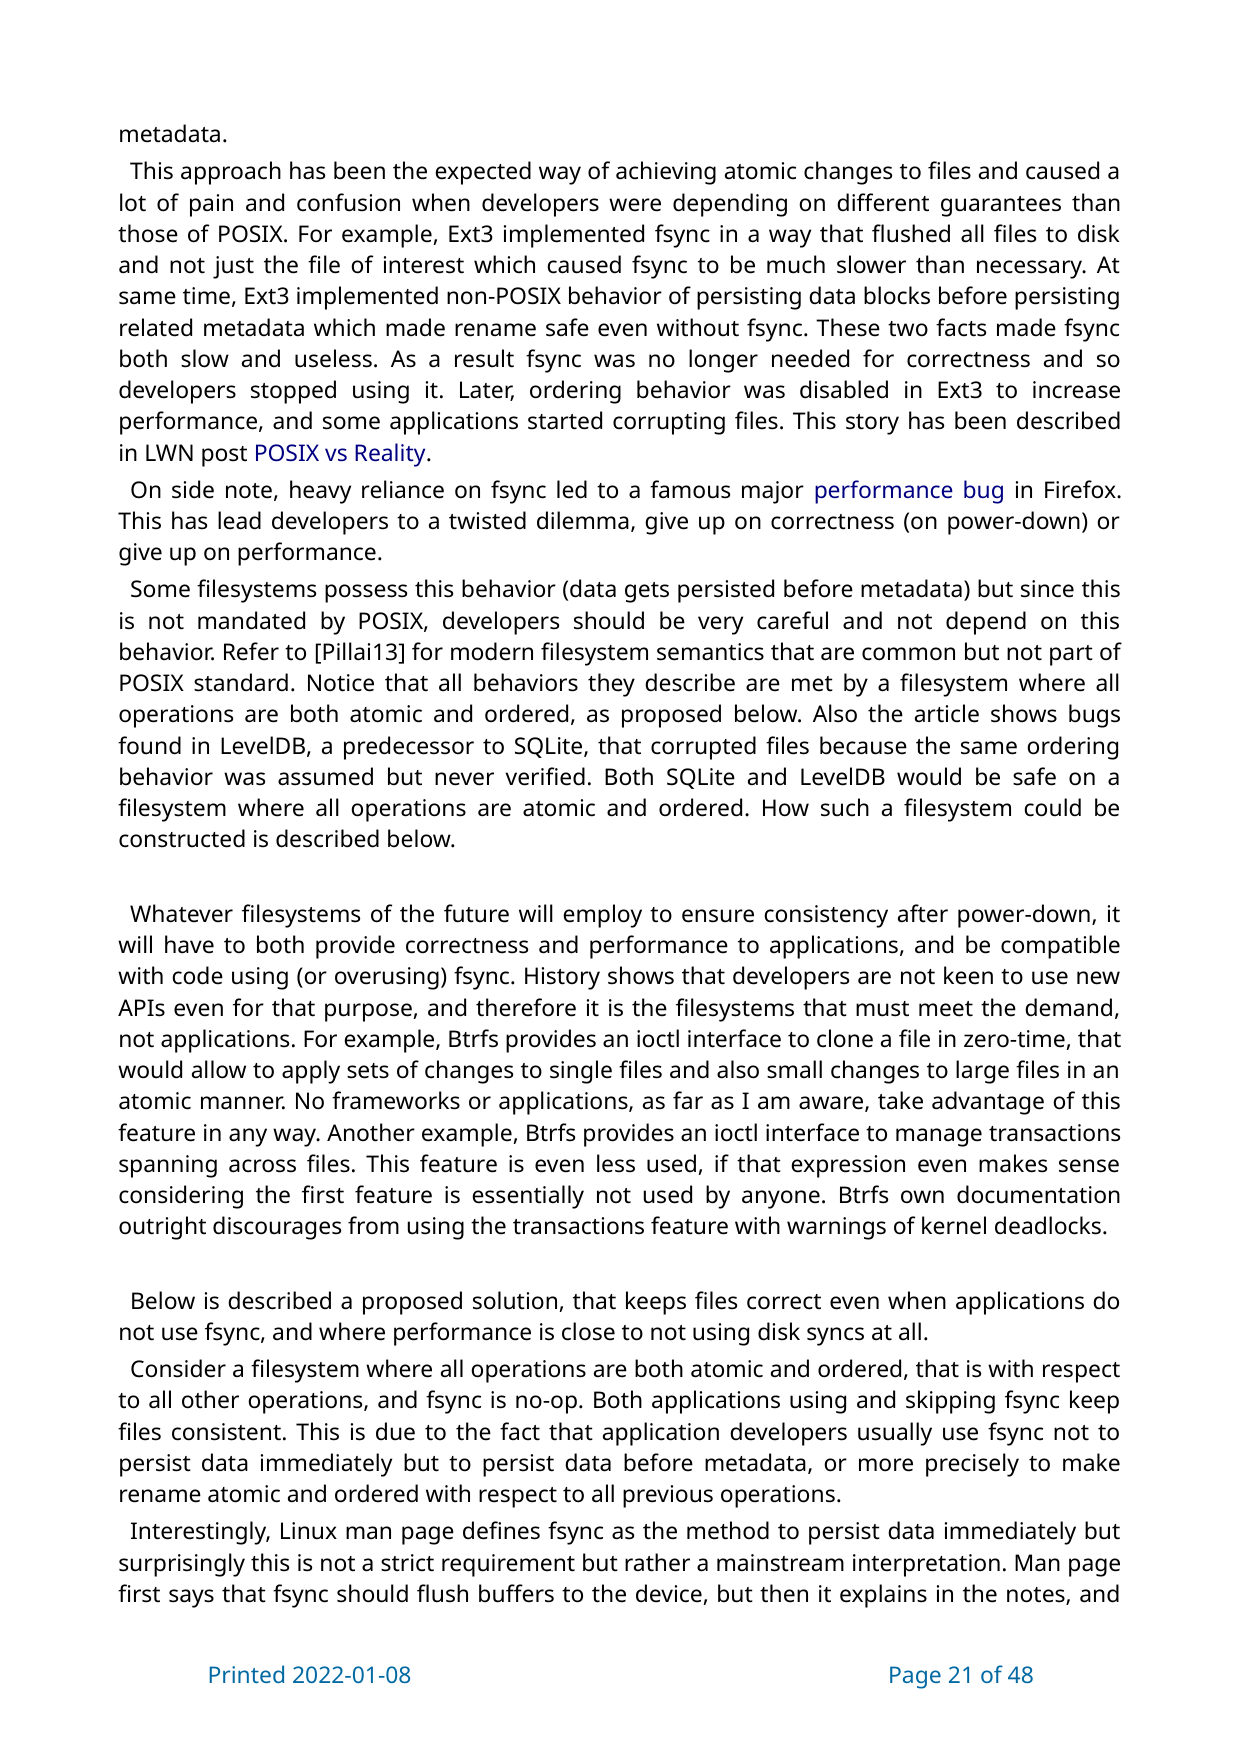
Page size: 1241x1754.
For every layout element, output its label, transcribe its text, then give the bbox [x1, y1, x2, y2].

text This approach has been the expected way of achieving atomic changes to files and caused a lot of pain and confusion when developers were depending on different guarantees than those of POSIX. For example, Ext3 implemented fsync in a way that flushed all files to disk and not just the file of interest which caused fsync to be much slower than necessary. At same time, Ext3 implemented non-POSIX behavior of persisting data blocks before persisting related metadata which made rename safe even without fsync. These two facts made fsync both slow and useless. As a result fsync was no longer needed for correctness and so developers stopped using it. Later, ordering behavior was disabled in Ext3 to increase performance, and some applications started corrupting files. This story has been described in LWN post POSIX vs Reality. [118, 155, 1122, 468]
text Below is described a proposed solution, that keeps files correct even when applications do not use fsync, and where performance is close to not using disk syncs at all. [118, 1285, 1122, 1347]
text Whatever filesystems of the future will employ to ensure consistency after power-down, it will have to both provide correctness and performance to applications, and be compatible with code using (or overusing) fsync. History shows that developers are not keen to use new APIs even for that purpose, and therefore it is the filesystems that must meet the demand, not applications. For example, Btrfs provides an ioctl interface to clone a file in zero-time, that would allow to apply sets of changes to single files and also small changes to large files in an atomic manner. No frameworks or applications, as far as I am aware, take advantage of this feature in any way. Another example, Btrfs provides an ioctl interface to manage transactions spanning across files. This feature is even less used, if that expression even makes sense considering the first feature is essentially not used by anyone. Btrfs own documentation outright discourages from using the transactions feature with warnings of kernel deadlocks. [118, 898, 1122, 1242]
text Interestingly, Linux man page defines fsync as the method to persist data immediately but surprisingly this is not a strict requirement but rather a mainstream interpretation. Man page first says that fsync should flush buffers to the device, but then it explains in the notes, and [118, 1515, 1122, 1609]
text On side note, heavy reliance on fsync led to a famous major performance bug in Firefox. This has lead developers to a twisted dilemma, give up on correctness (on power-down) or give up on performance. [118, 474, 1122, 567]
text Consider a filesystem where all operations are both atomic and ordered, that is with respect to all other operations, and fsync is no-op. Both applications using and skipping fsync keep files consistent. This is due to the fact that application developers usually use fsync not to persist data immediately but to persist data before metadata, or more precisely to make rename atomic and ordered with respect to all previous operations. [118, 1353, 1122, 1509]
text metadata. [118, 118, 1122, 149]
text Some filesystems possess this behavior (data gets persisted before metadata) but since this is not mandated by POSIX, developers should be very careful and not depend on this behavior. Refer to [Pillai13] for modern filesystem semantics that are common but not part of POSIX standard. Notice that all behaviors they describe are met by a filesystem where all operations are both atomic and ordered, as proposed below. Also the article shows bugs found in LevelDB, a predecessor to SQLite, that corrupted files because the same ordering behavior was assumed but never verified. Both SQLite and LevelDB would be safe on a filesystem where all operations are atomic and ordered. How such a filesystem could be constructed is described below. [118, 573, 1122, 855]
